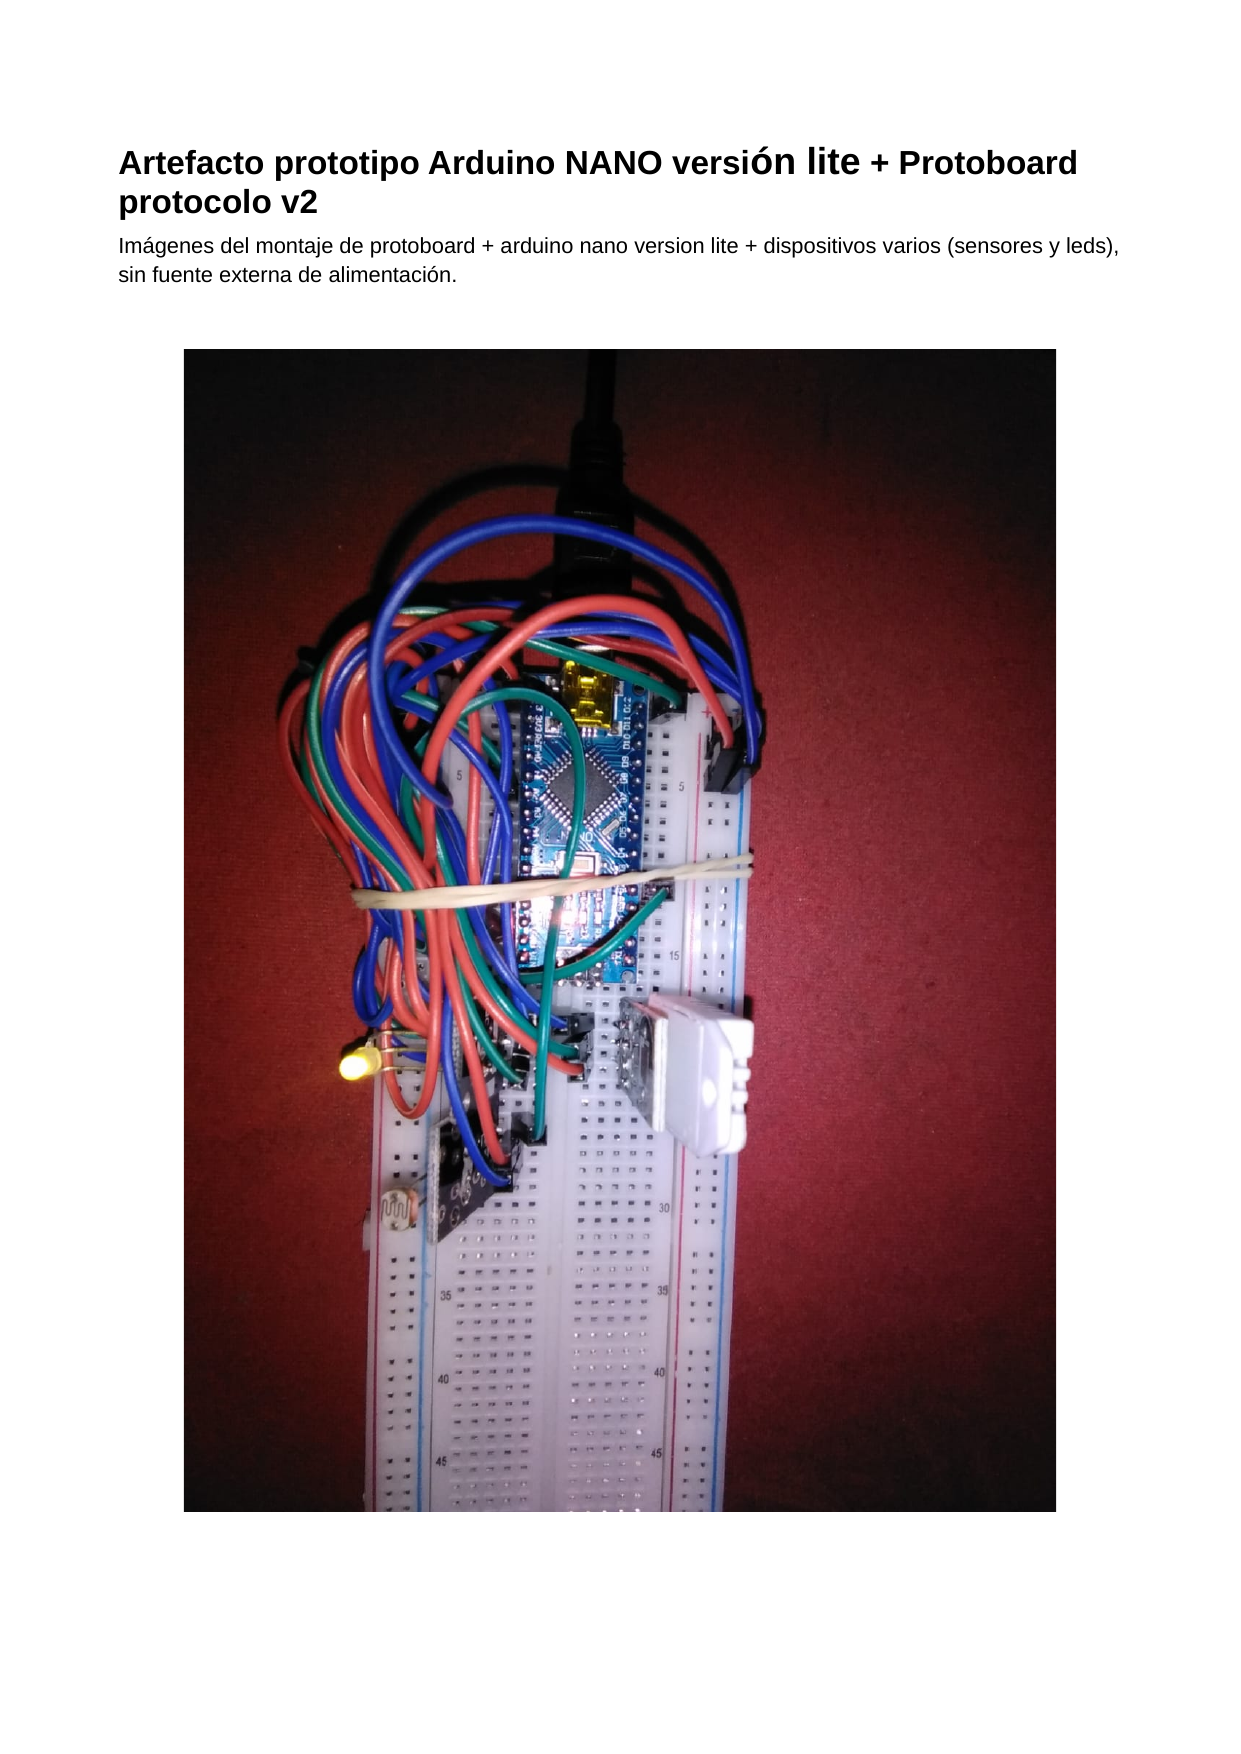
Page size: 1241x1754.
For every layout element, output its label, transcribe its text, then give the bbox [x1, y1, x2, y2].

picture [183, 349, 1057, 1512]
text Imágenes del montaje de protoboard + arduino nano version lite + dispositivos varios (sensores y leds), sin fuente externa de alimentación. [118, 233, 1122, 287]
subtitle Artefacto prototipo Arduino NANO versión lite + Protoboard protocolo v2 [118, 139, 1122, 221]
